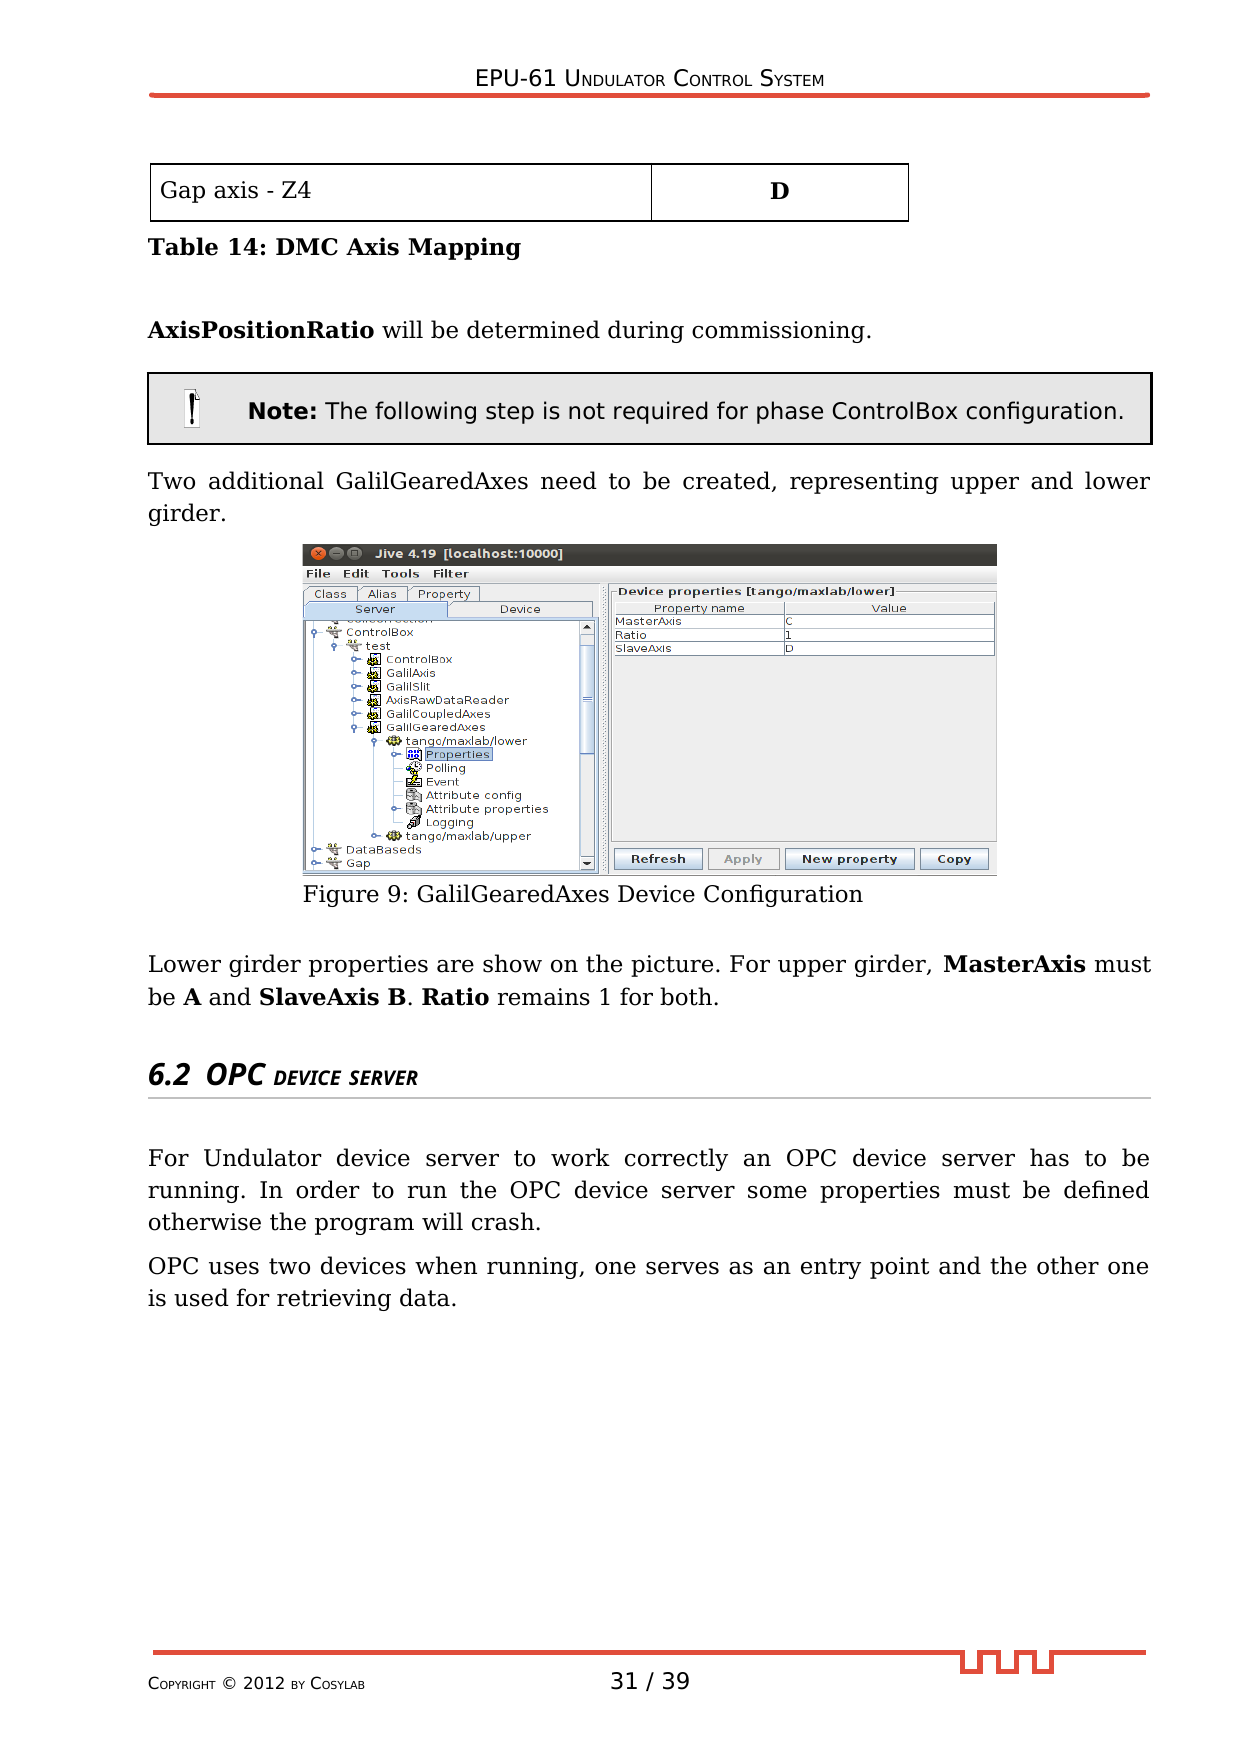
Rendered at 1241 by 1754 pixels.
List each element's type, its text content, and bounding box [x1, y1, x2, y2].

text Figure 9: GalilGearedAxes Device Configuration [302, 876, 997, 907]
text For Undulator device server to work correctly an OPC device server has to be running. In order to run the OPC device server some properties must be defined otherwise the program will crash. [148, 1145, 1151, 1236]
subtitle OPC device server [148, 1053, 1151, 1097]
text Table 14: DMC Axis Mapping [148, 234, 1151, 261]
table_cell D [652, 165, 908, 219]
table_cell Gap axis - Z4 [151, 165, 651, 219]
text Lower girder properties are show on the picture. For upper girder, MasterAxis must be A and SlaveAxis B. Ratio remains 1 for both. [148, 951, 1151, 1010]
table_header Note: The following step is not required for phase ControlBox configuration. [236, 374, 1150, 443]
text OPC uses two devices when running, one serves as an entry point and the other one is used for retrieving data. [148, 1253, 1151, 1312]
table_header [149, 374, 236, 443]
picture [302, 544, 997, 876]
text AxisPositionRatio will be determined during commissioning. [148, 317, 1151, 344]
text Two additional GalilGearedAxes need to be created, representing upper and lower girder. [148, 468, 1151, 527]
